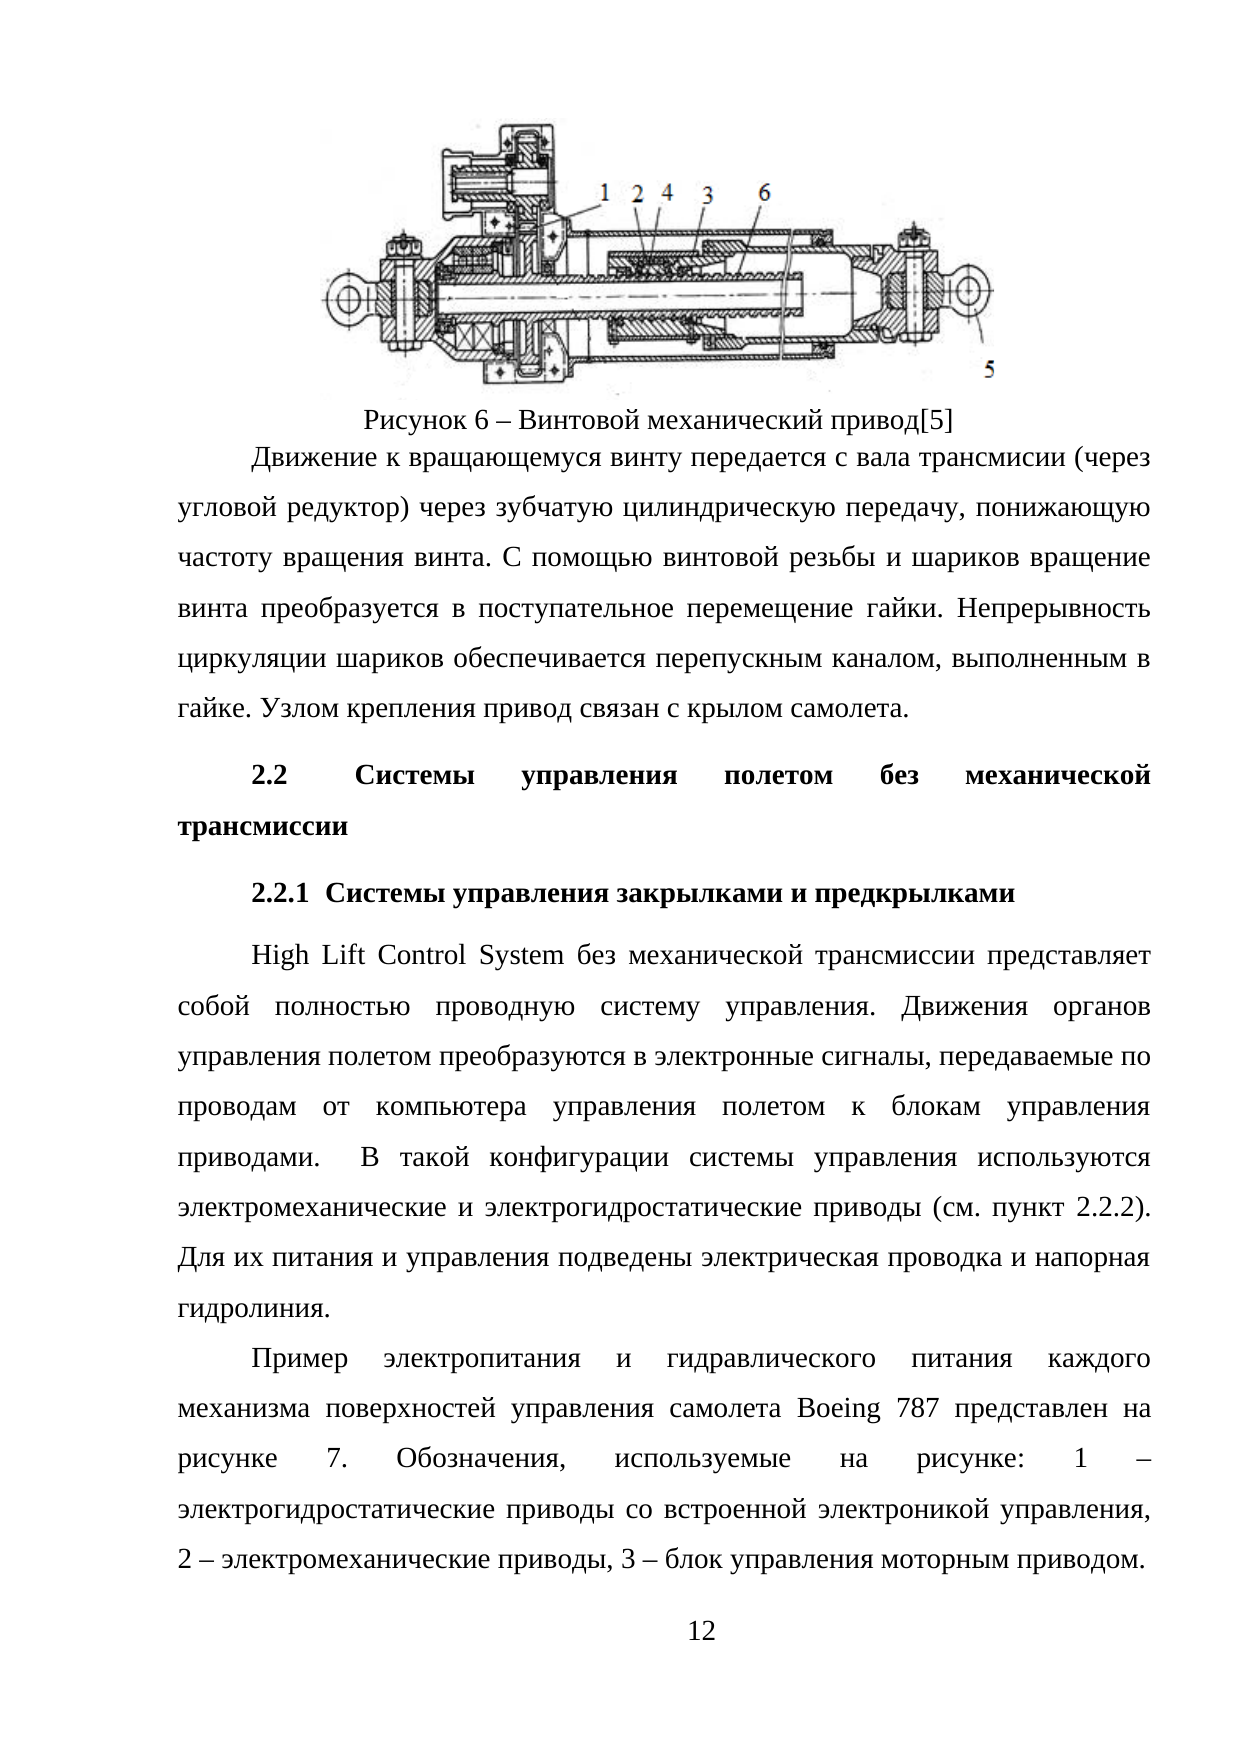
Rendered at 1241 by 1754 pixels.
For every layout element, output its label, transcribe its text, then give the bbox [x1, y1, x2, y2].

text High Lift Control System без механической трансмиссии представляет собой полностью проводную систему управления. Движения органов управления полетом преобразуются в электронные сигналы, передаваемые по проводам от компьютера управления полетом к блокам управления приводами. В такой конфигурации системы управления используются электромеханические и электрогидростатические приводы (см. пункт 2.2.2). Для их питания и управления подведены электрическая проводка и напорная гидролиния. [177, 937, 1152, 1323]
table_header [998, 118, 1139, 402]
subtitle Системы управления полетом без механической трансмиссии [177, 757, 1152, 841]
subtitle Системы управления закрылками и предкрылками [177, 875, 1152, 908]
table_cell Рисунок 6 – Винтовой механический привод[5] [177, 403, 1139, 439]
text Движение к вращающемуся винту передается с вала трансмисии (через угловой редуктор) через зубчатую цилиндрическую передачу, понижающую частоту вращения винта. С помощью винтовой резьбы и шариков вращение винта преобразуется в поступательное перемещение гайки. Непрерывность циркуляции шариков обеспечивается перепускным каналом, выполненным в гайке. Узлом крепления привод связан с крылом самолета. [177, 439, 1152, 724]
table_header [177, 118, 341, 402]
text Пример электропитания и гидравлического питания каждого механизма поверхностей управления самолета Boeing 787 представлен на рисунке 7. Обозначения, используемые на рисунке: 1 – электрогидростатические приводы со встроенной электроникой управления, 2 – электромеханические приводы, 3 – блок управления моторным приводом. [177, 1340, 1152, 1575]
picture [341, 118, 998, 403]
